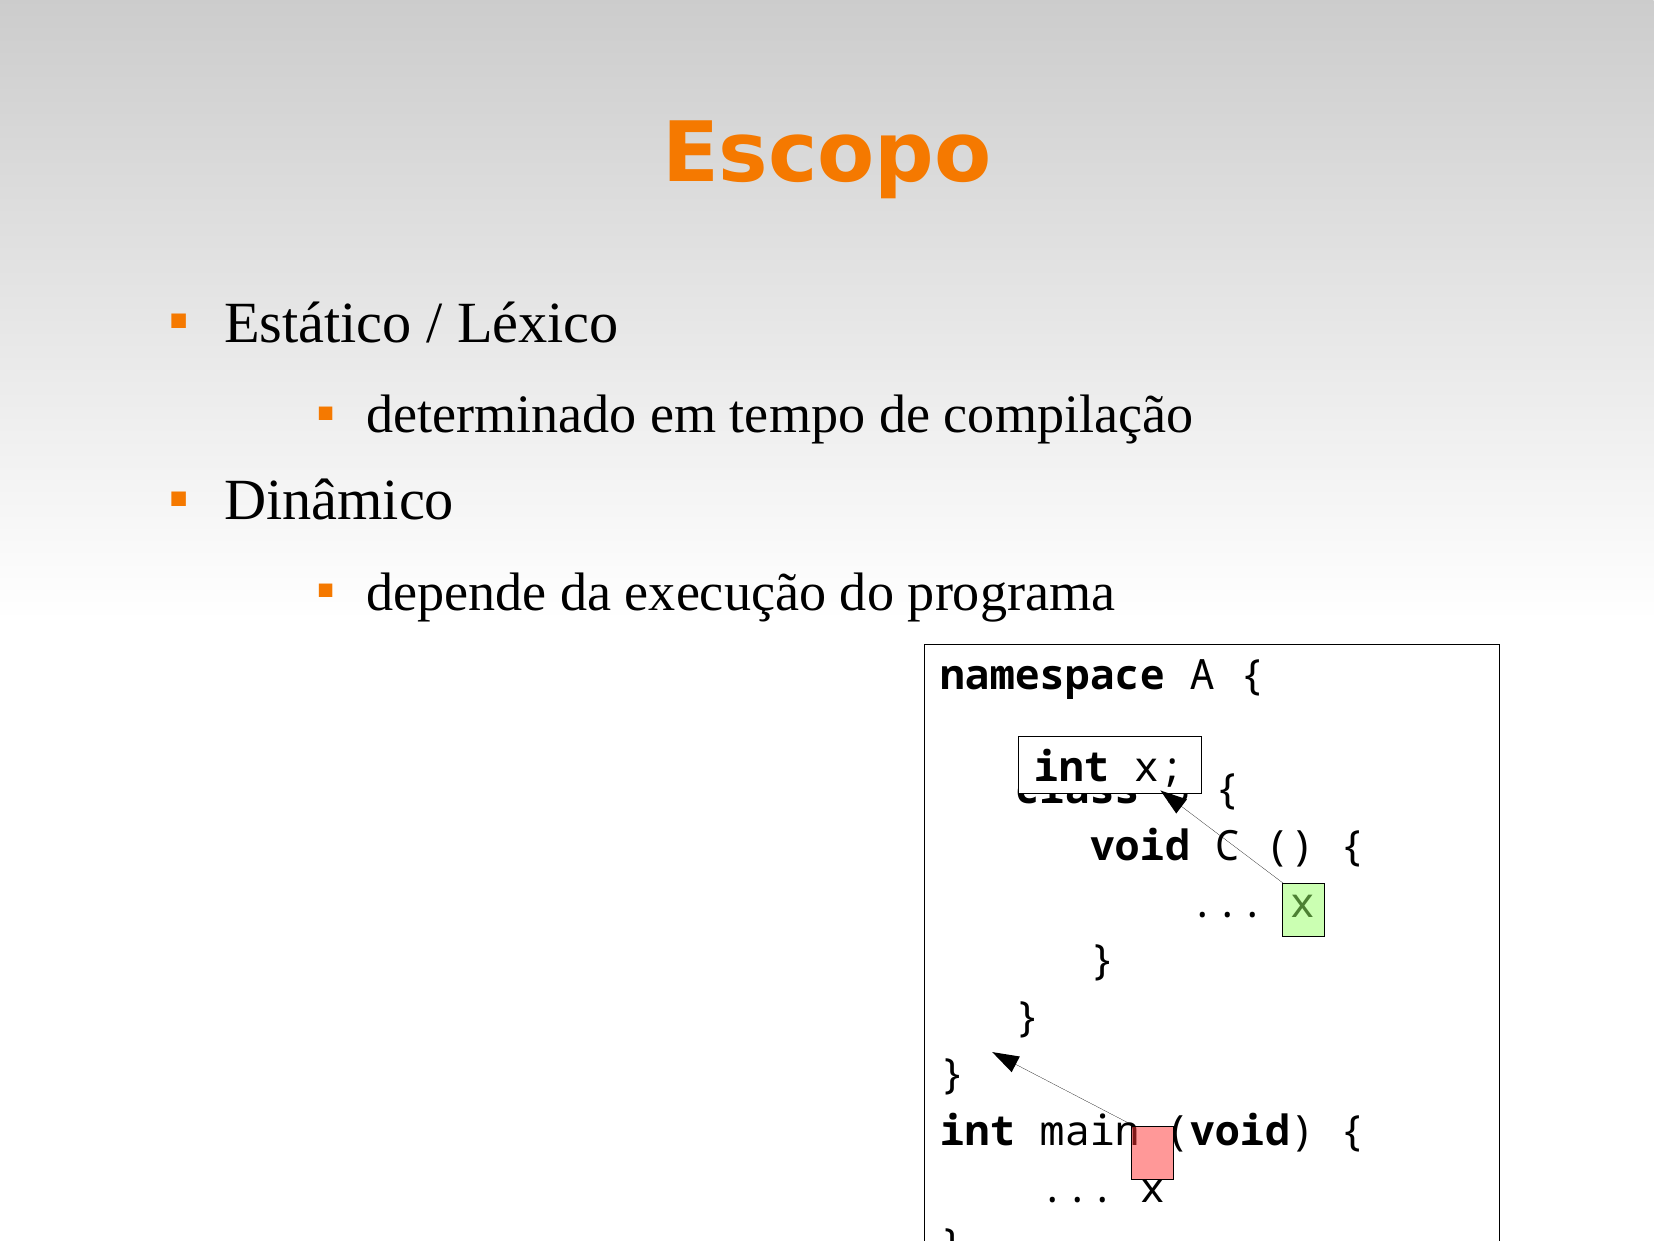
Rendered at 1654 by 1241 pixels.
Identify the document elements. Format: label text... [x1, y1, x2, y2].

list Estático / Léxico determinado em tempo de compilação Dinâmico depende da execução do programa [82, 290, 1571, 1109]
text_box [1282, 883, 1325, 937]
title Escopo [82, 49, 1571, 257]
text_box int x; [1018, 740, 1202, 791]
text_box namespace A { ... class B { void C () { ... x } } } int main (void) { ... x } [924, 688, 1500, 1228]
text_box [1131, 1126, 1174, 1180]
